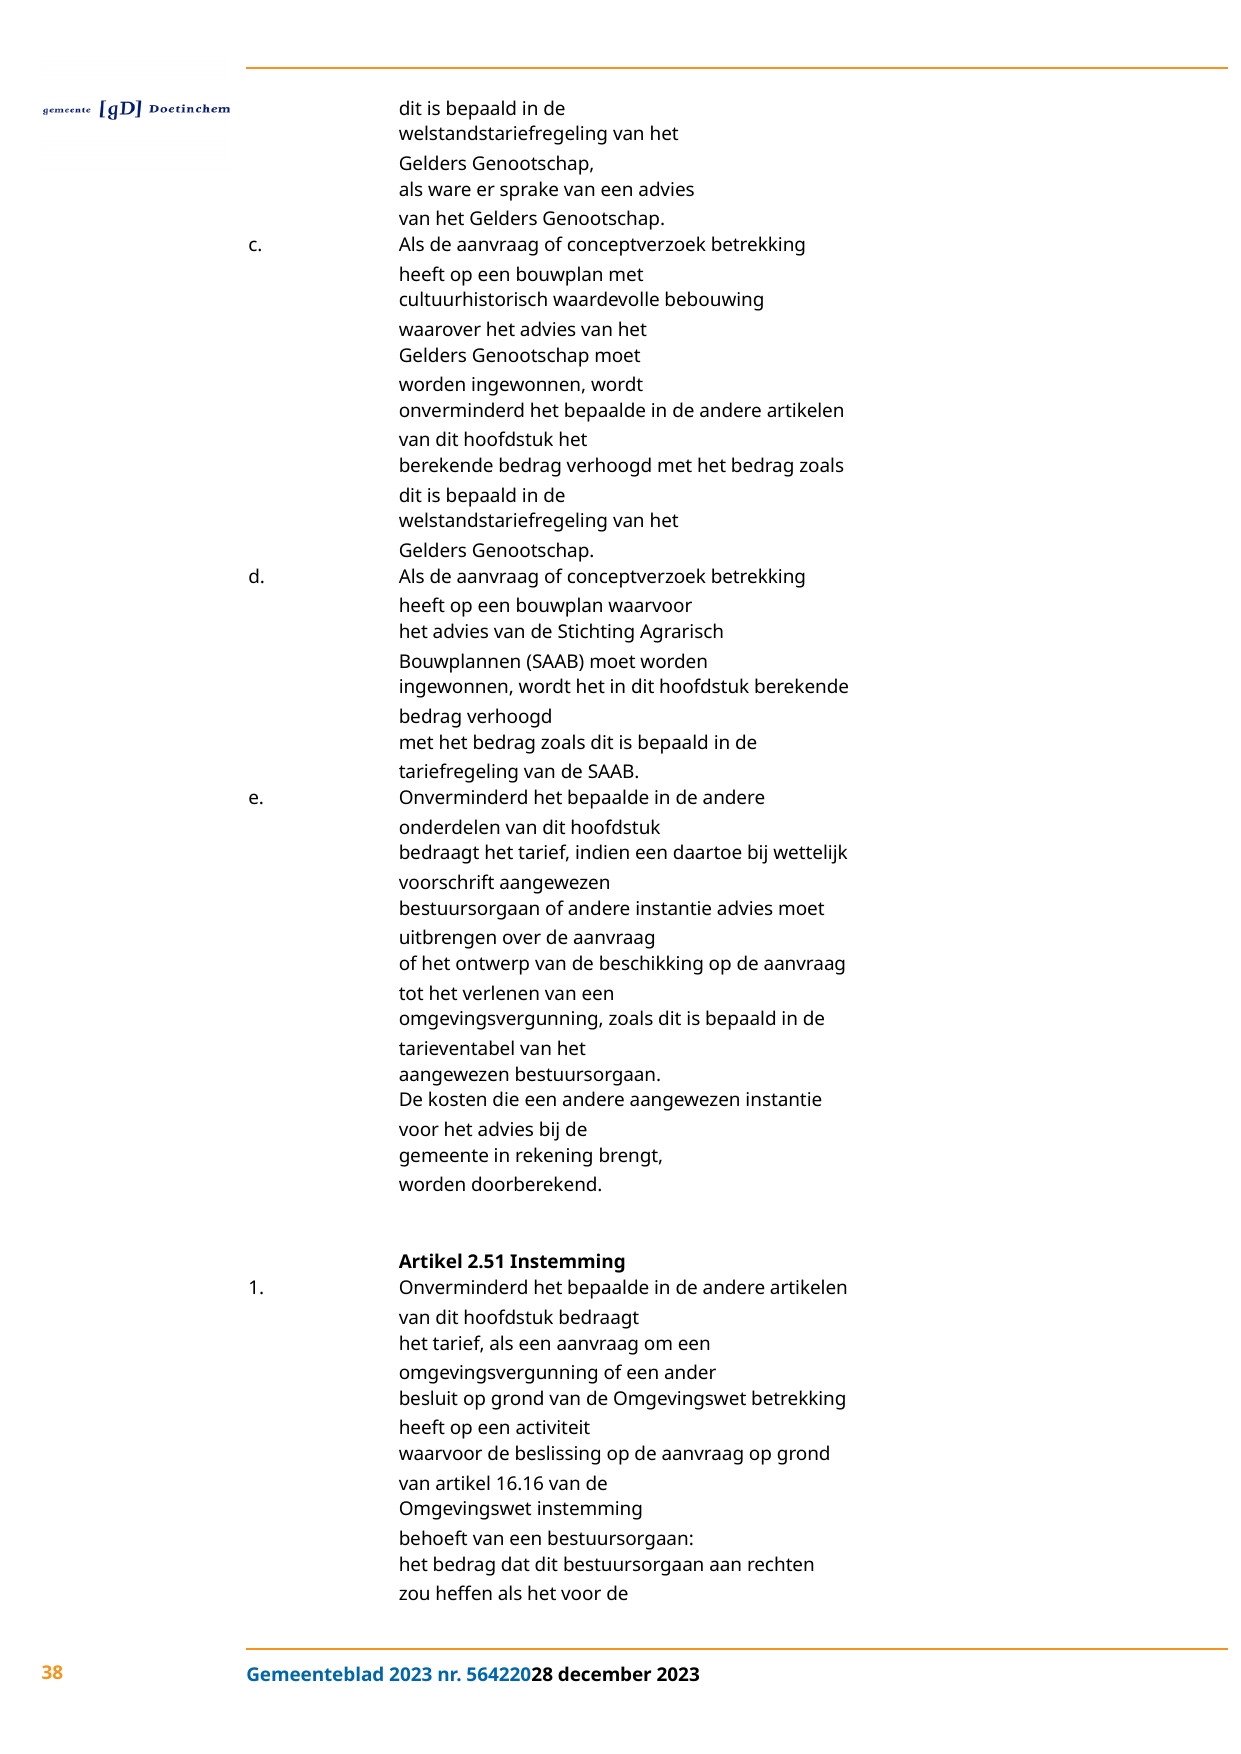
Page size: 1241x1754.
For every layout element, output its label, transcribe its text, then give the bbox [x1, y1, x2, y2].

table_cell [700, 508, 850, 563]
picture [41, 47, 231, 172]
table_cell [850, 784, 1001, 839]
table_cell c. [248, 231, 398, 286]
table_cell [850, 95, 1001, 121]
table_cell [248, 121, 398, 176]
table_cell omgevingsvergunning, zoals dit is bepaald in de tarieventabel van het [399, 1006, 850, 1061]
table_cell [248, 1496, 398, 1551]
table_cell [850, 176, 1001, 231]
table_cell [549, 1223, 700, 1249]
table_cell [248, 1087, 398, 1142]
table_cell aangewezen bestuursorgaan. [399, 1061, 700, 1087]
table_cell [1001, 618, 1152, 674]
table_cell [248, 176, 398, 231]
table_cell [248, 286, 398, 342]
table_cell welstandstariefregeling van het Gelders Genootschap, [399, 121, 700, 176]
table_cell [248, 342, 398, 397]
table_cell [248, 95, 398, 121]
table_cell Onverminderd het bepaalde in de andere onderdelen van dit hoofdstuk [399, 784, 850, 839]
table_cell [1001, 453, 1152, 508]
table_cell [248, 1330, 398, 1385]
table_cell [248, 453, 398, 508]
table_cell [1001, 1061, 1152, 1087]
table_cell bedraagt het tarief, indien een daartoe bij wettelijk voorschrift aangewezen [399, 840, 850, 895]
table_cell [700, 121, 850, 176]
table_cell Artikel 2.51 Instemming [399, 1249, 700, 1274]
table_cell [248, 1197, 398, 1223]
table_cell [1001, 1440, 1152, 1496]
table_cell [700, 176, 850, 231]
table_cell [1001, 1274, 1152, 1330]
table_cell [1001, 1142, 1152, 1197]
table_cell [1001, 508, 1152, 563]
table_cell [850, 1087, 1001, 1142]
table_cell [850, 1440, 1001, 1496]
table_cell [248, 950, 398, 1006]
table_cell [1001, 95, 1152, 121]
table_cell [399, 1197, 700, 1223]
table_cell [850, 1142, 1001, 1197]
table_cell als ware er sprake van een advies van het Gelders Genootschap. [399, 176, 700, 231]
table_cell het advies van de Stichting Agrarisch Bouwplannen (SAAB) moet worden [399, 618, 850, 674]
table_cell cultuurhistorisch waardevolle bebouwing waarover het advies van het [399, 286, 850, 342]
table_cell [850, 563, 1001, 618]
table_cell [1001, 121, 1152, 176]
table_cell [850, 1274, 1001, 1330]
table_cell Als de aanvraag of conceptverzoek betrekking heeft op een bouwplan met [399, 231, 850, 286]
table_cell [850, 1061, 1001, 1087]
table_cell met het bedrag zoals dit is bepaald in de tariefregeling van de SAAB. [399, 729, 850, 784]
table_cell [248, 840, 398, 895]
table_cell [1001, 1551, 1152, 1606]
table_cell [1001, 397, 1152, 452]
table_cell [248, 1385, 398, 1440]
table_cell [1001, 784, 1152, 839]
table_cell [1001, 840, 1152, 895]
table_cell [248, 1006, 398, 1061]
table_cell Als de aanvraag of conceptverzoek betrekking heeft op een bouwplan waarvoor [399, 563, 850, 618]
table_cell d. [248, 563, 398, 618]
table_cell het bedrag dat dit bestuursorgaan aan rechten zou heffen als het voor de [399, 1551, 850, 1606]
table_cell onverminderd het bepaalde in de andere artikelen van dit hoofdstuk het [399, 397, 850, 452]
table_cell [1001, 1385, 1152, 1440]
table_cell [850, 231, 1001, 286]
table_cell [399, 1223, 549, 1249]
table_cell [850, 1330, 1001, 1385]
table_cell [1001, 342, 1152, 397]
table_cell [248, 1142, 398, 1197]
table_cell waarvoor de beslissing op de aanvraag op grond van artikel 16.16 van de [399, 1440, 850, 1496]
table_cell [1001, 1330, 1152, 1385]
table_cell [248, 508, 398, 563]
table_cell [850, 286, 1001, 342]
table_cell [850, 397, 1001, 452]
table_cell welstandstariefregeling van het Gelders Genootschap. [399, 508, 700, 563]
table_cell dit is bepaald in de [399, 95, 850, 121]
table_cell ingewonnen, wordt het in dit hoofdstuk berekende bedrag verhoogd [399, 674, 850, 729]
table_cell berekende bedrag verhoogd met het bedrag zoals dit is bepaald in de [399, 453, 850, 508]
table_cell [248, 618, 398, 674]
table_cell [1001, 1496, 1152, 1551]
table_cell [850, 1249, 1001, 1274]
table_cell [850, 1385, 1001, 1440]
table_cell [1001, 231, 1152, 286]
table_cell Onverminderd het bepaalde in de andere artikelen van dit hoofdstuk bedraagt [399, 1274, 850, 1330]
table_cell [700, 1223, 850, 1249]
table_cell [248, 674, 398, 729]
table_cell [700, 1249, 850, 1274]
table_cell [248, 1551, 398, 1606]
table_cell [248, 397, 398, 452]
table_cell [850, 342, 1001, 397]
table_cell Gelders Genootschap moet worden ingewonnen, wordt [399, 342, 700, 397]
table_cell [850, 508, 1001, 563]
table_cell [850, 840, 1001, 895]
table_cell [850, 950, 1001, 1006]
table_cell [850, 1223, 1001, 1249]
table_cell [850, 895, 1001, 950]
table_cell [248, 729, 398, 784]
table_cell [700, 1496, 850, 1551]
table_cell [1001, 176, 1152, 231]
table_cell [248, 1249, 398, 1274]
table_cell De kosten die een andere aangewezen instantie voor het advies bij de [399, 1087, 850, 1142]
table_cell [248, 1223, 398, 1249]
table_cell [1001, 1249, 1152, 1274]
table_cell 1. [248, 1274, 398, 1330]
table_cell e. [248, 784, 398, 839]
table_cell Omgevingswet instemming behoeft van een bestuursorgaan: [399, 1496, 700, 1551]
table_cell [1001, 729, 1152, 784]
table_cell [1001, 674, 1152, 729]
table_cell besluit op grond van de Omgevingswet betrekking heeft op een activiteit [399, 1385, 850, 1440]
table_cell [850, 674, 1001, 729]
table_cell [850, 1197, 1001, 1223]
table_cell [850, 1496, 1001, 1551]
table_cell het tarief, als een aanvraag om een omgevingsvergunning of een ander [399, 1330, 850, 1385]
table_cell [700, 1061, 850, 1087]
table_cell [1001, 895, 1152, 950]
table_cell [700, 342, 850, 397]
table_cell [700, 1197, 850, 1223]
table_cell [248, 895, 398, 950]
table_cell [1001, 1223, 1152, 1249]
table_cell [850, 618, 1001, 674]
table_cell [850, 1551, 1001, 1606]
table_cell [248, 1061, 398, 1087]
table_cell [1001, 286, 1152, 342]
table_cell [1001, 950, 1152, 1006]
table_cell [700, 1142, 850, 1197]
table_cell [850, 729, 1001, 784]
table_cell of het ontwerp van de beschikking op de aanvraag tot het verlenen van een [399, 950, 850, 1006]
table_cell [1001, 1197, 1152, 1223]
table_cell [1001, 1087, 1152, 1142]
table_cell [248, 1440, 398, 1496]
table_cell [850, 121, 1001, 176]
table_cell [850, 1006, 1001, 1061]
table_cell bestuursorgaan of andere instantie advies moet uitbrengen over de aanvraag [399, 895, 850, 950]
table_cell [1001, 563, 1152, 618]
table_cell gemeente in rekening brengt, worden doorberekend. [399, 1142, 700, 1197]
table_cell [850, 453, 1001, 508]
table_cell [1001, 1006, 1152, 1061]
